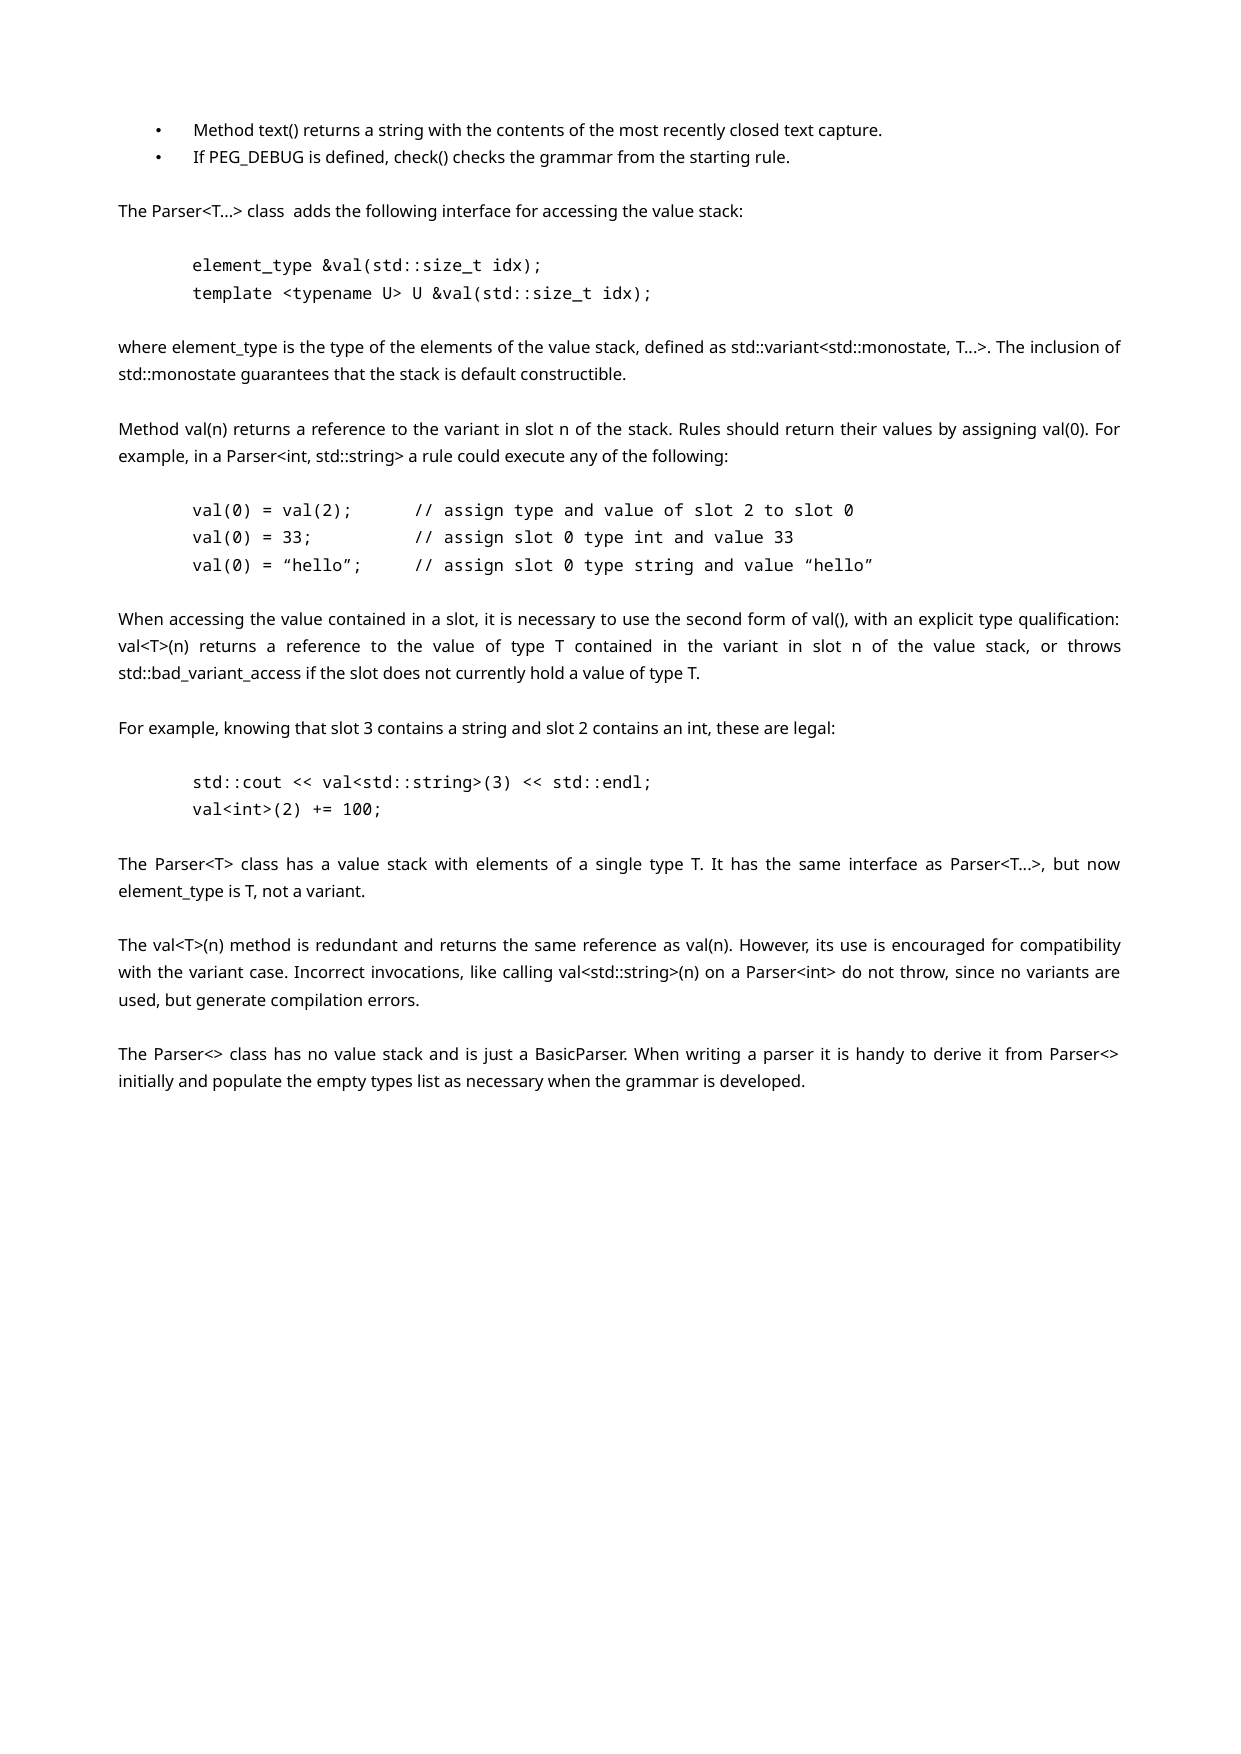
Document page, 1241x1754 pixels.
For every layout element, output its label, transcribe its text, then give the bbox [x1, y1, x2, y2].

text The val<T>(n) method is redundant and returns the same reference as val(n). However, its use is encouraged for compatibility with the variant case. Incorrect invocations, like calling val<std::string>(n) on a Parser<int> do not throw, since no variants are used, but generate compilation errors. [118, 934, 1122, 1011]
text val(0) = val(2); // assign type and value of slot 2 to slot 0 [192, 499, 1122, 521]
list Method text() returns a string with the contents of the most recently closed text capture. [156, 118, 1122, 141]
text The Parser<T...> class adds the following interface for accessing the value stack: [118, 200, 1122, 222]
text std::cout << val<std::string>(3) << std::endl; [192, 771, 1122, 793]
text where element_type is the type of the elements of the value stack, defined as std::variant<std::monostate, T...>. The inclusion of std::monostate guarantees that the stack is default constructible. [118, 336, 1122, 386]
text template <typename U> U &val(std::size_t idx); [192, 281, 1122, 304]
text The Parser<T> class has a value stack with elements of a single type T. It has the same interface as Parser<T...>, but now element_type is T, not a variant. [118, 852, 1122, 902]
text When accessing the value contained in a slot, it is necessary to use the second form of val(), with an explicit type qualification: val<T>(n) returns a reference to the value of type T contained in the variant in slot n of the value stack, or throws std::bad_variant_access if the slot does not currently hold a value of type T. [118, 607, 1122, 684]
list If PEG_DEBUG is defined, check() checks the grammar from the starting rule. [156, 145, 1122, 168]
text element_type &val(std::size_t idx); [192, 254, 1122, 277]
text The Parser<> class has no value stack and is just a BasicParser. When writing a parser it is handy to derive it from Parser<> initially and populate the empty types list as necessary when the grammar is developed. [118, 1042, 1122, 1092]
text val<int>(2) += 100; [192, 798, 1122, 821]
text For example, knowing that slot 3 contains a string and slot 2 contains an int, these are legal: [118, 716, 1122, 739]
text Method val(n) returns a reference to the variant in slot n of the stack. Rules should return their values by assigning val(0). For example, in a Parser<int, std::string> a rule could execute any of the following: [118, 417, 1122, 467]
text val(0) = “hello”; // assign slot 0 type string and value “hello” [192, 553, 1122, 576]
text val(0) = 33; // assign slot 0 type int and value 33 [192, 526, 1122, 549]
